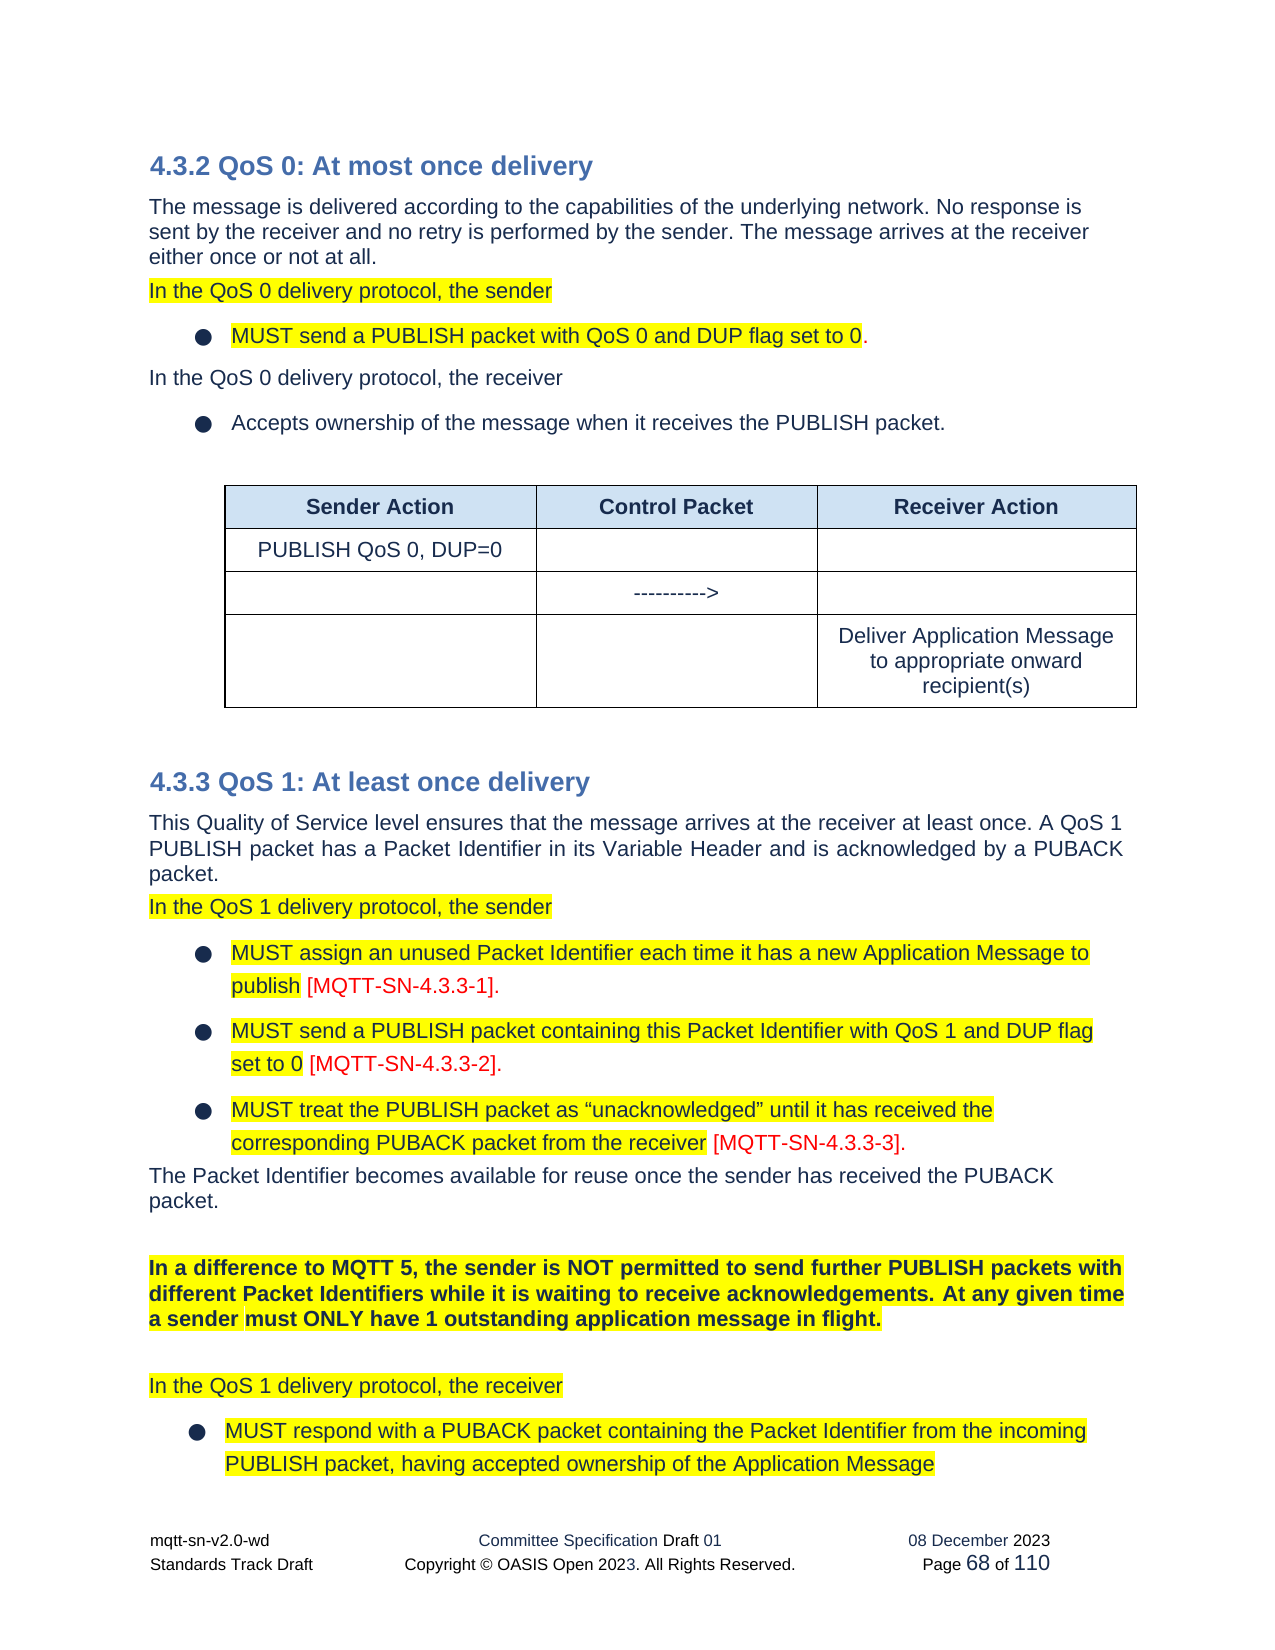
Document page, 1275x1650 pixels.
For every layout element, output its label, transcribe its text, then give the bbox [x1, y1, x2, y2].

table_header Control Packet [537, 486, 817, 528]
text The Packet Identifier becomes available for reuse once the sender has received the PUBACK packet. [148, 1163, 1124, 1213]
table_cell [537, 615, 817, 707]
list Accepts ownership of the message when it receives the PUBLISH packet. [194, 398, 1124, 443]
text In the QoS 1 delivery protocol, the receiver [148, 1373, 1124, 1398]
table_cell [226, 615, 536, 707]
table_cell [818, 529, 1136, 571]
table_cell PUBLISH QoS 0, DUP=0 [226, 529, 536, 571]
table_header Sender Action [226, 486, 536, 528]
table_header Receiver Action [818, 486, 1136, 528]
text In the QoS 1 delivery protocol, the sender [148, 894, 1124, 919]
text The message is delivered according to the capabilities of the underlying network. No response is sent by the receiver and no retry is performed by the sender. The message arrives at the receiver either once or not at all. [148, 194, 1124, 269]
text In the QoS 0 delivery protocol, the receiver [148, 364, 1124, 390]
text In a difference to MQTT 5, the sender is NOT permitted to send further PUBLISH packets with different Packet Identifiers while it is waiting to receive acknowledgements. At any given time a sender must ONLY have 1 outstanding application message in flight. [148, 1255, 1124, 1331]
list MUST assign an unused Packet Identifier each time it has a new Application Message to publish [MQTT-SN-4.3.3-1]. [194, 928, 1124, 998]
table_cell Deliver Application Message to appropriate onward recipient(s) [818, 615, 1136, 707]
subtitle 4.3.2 QoS 0: At most once delivery [150, 150, 1124, 181]
subtitle 4.3.3 QoS 1: At least once delivery [150, 766, 1124, 798]
text In the QoS 0 delivery protocol, the sender [148, 278, 1124, 303]
text This Quality of Service level ensures that the message arrives at the receiver at least once. A QoS 1 PUBLISH packet has a Packet Identifier in its Variable Header and is acknowledged by a PUBACK packet. [148, 810, 1124, 886]
list MUST send a PUBLISH packet with QoS 0 and DUP flag set to 0. [194, 311, 1124, 356]
table_cell ----------> [537, 572, 817, 613]
table_cell [226, 572, 536, 613]
list MUST respond with a PUBACK packet containing the Packet Identifier from the incoming PUBLISH packet, having accepted ownership of the Application Message [187, 1406, 1124, 1476]
table_cell [818, 572, 1136, 613]
list MUST treat the PUBLISH packet as “unacknowledged” until it has received the corresponding PUBACK packet from the receiver [MQTT-SN-4.3.3-3]. [194, 1084, 1124, 1155]
table_cell [537, 529, 817, 571]
list MUST send a PUBLISH packet containing this Packet Identifier with QoS 1 and DUP flag set to 0 [MQTT-SN-4.3.3-2]. [194, 1006, 1124, 1076]
